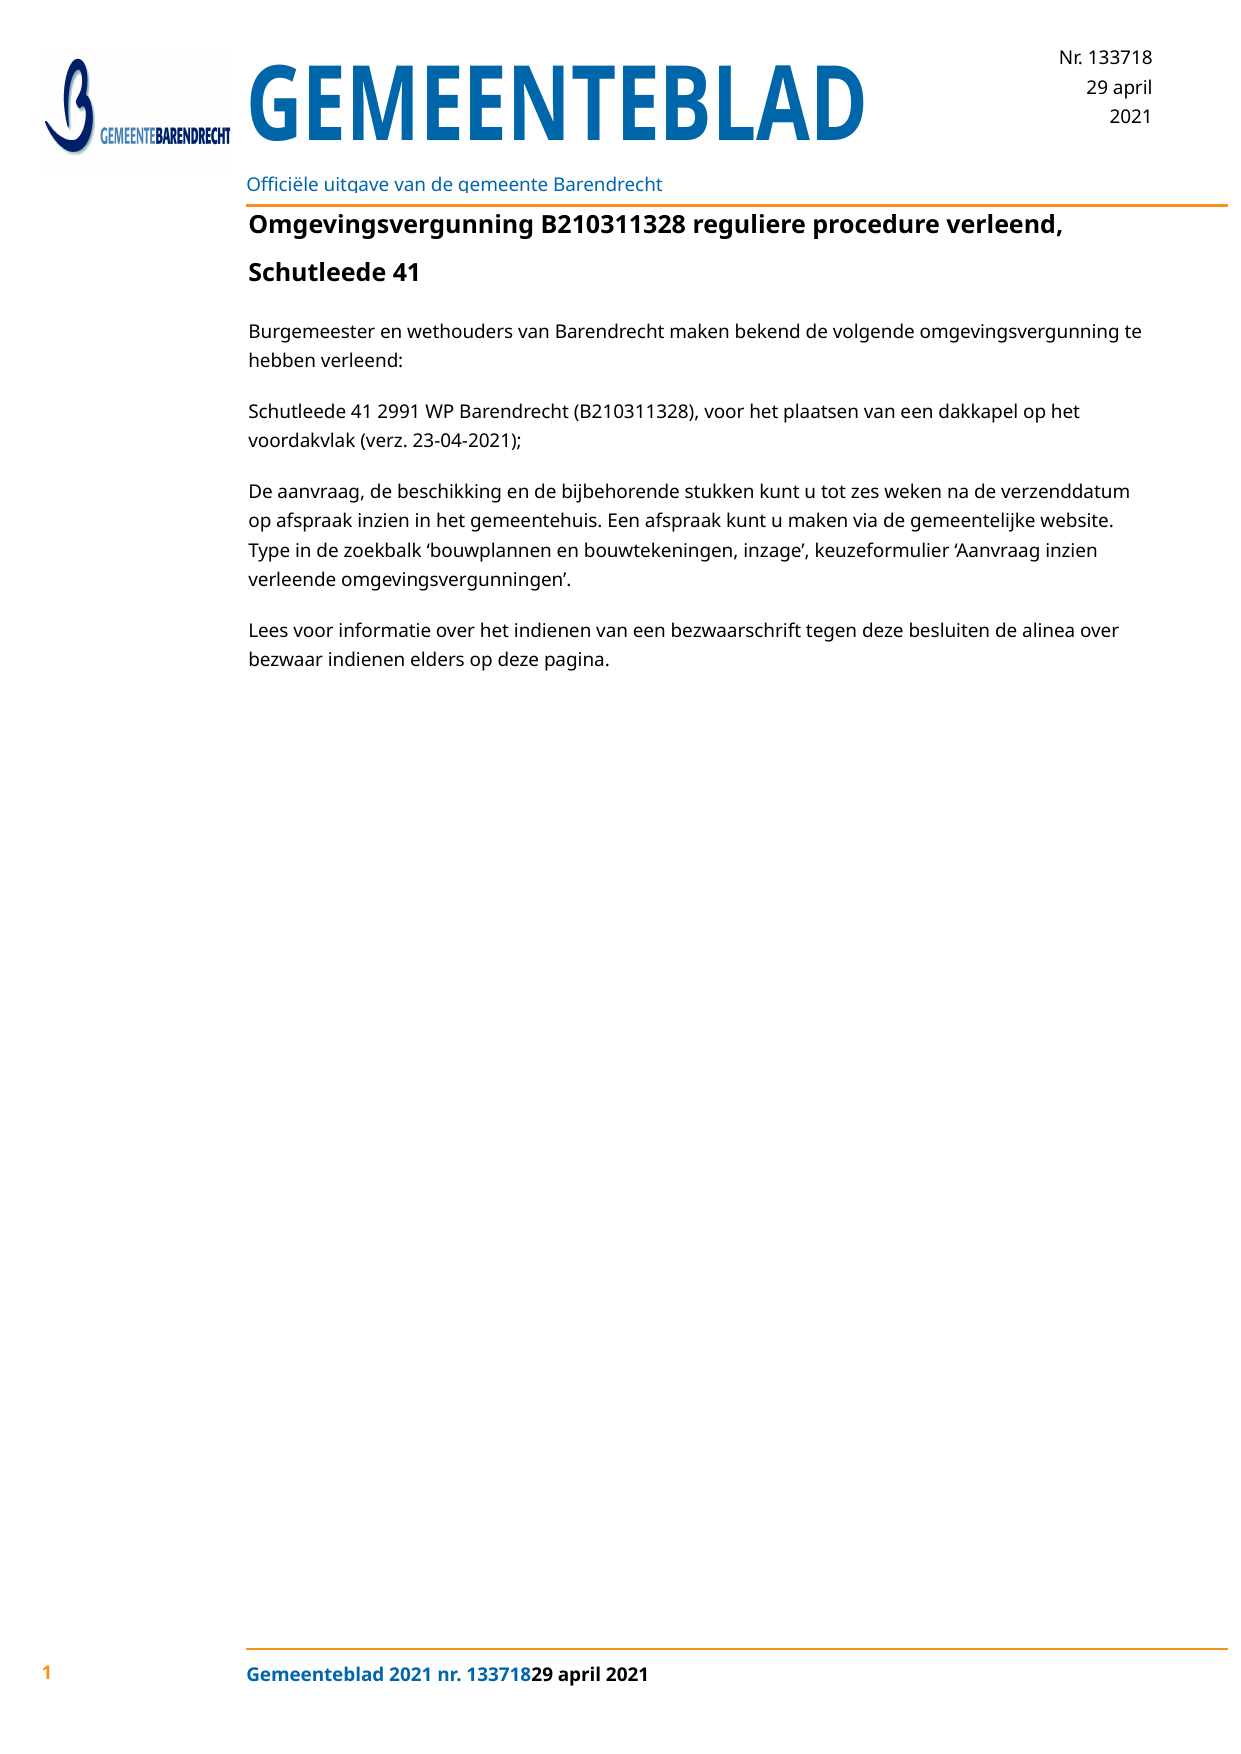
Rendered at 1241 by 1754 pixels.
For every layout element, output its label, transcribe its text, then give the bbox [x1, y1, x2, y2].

text Burgemeester en wethouders van Barendrecht maken bekend de volgende omgevingsvergunning te hebben verleend: [248, 318, 1152, 373]
picture [41, 47, 231, 172]
text De aanvraag, de beschikking en de bijbehorende stukken kunt u tot zes weken na de verzenddatum op afspraak inzien in het gemeentehuis. Een afspraak kunt u maken via de gemeentelijke website. Type in de zoekbalk ‘bouwplannen en bouwtekeningen, inzage’, keuzeformulier ‘Aanvraag inzien verleende omgevingsvergunningen’. [248, 478, 1152, 592]
text Schutleede 41 2991 WP Barendrecht (B210311328), voor het plaatsen van een dakkapel op het voordakvlak (verz. 23-04-2021); [248, 398, 1152, 453]
text Omgevingsvergunning B210311328 reguliere procedure verleend, Schutleede 41 [248, 207, 1152, 288]
text Lees voor informatie over het indienen van een bezwaarschrift tegen deze besluiten de alinea over bezwaar indienen elders op deze pagina. [248, 617, 1152, 672]
